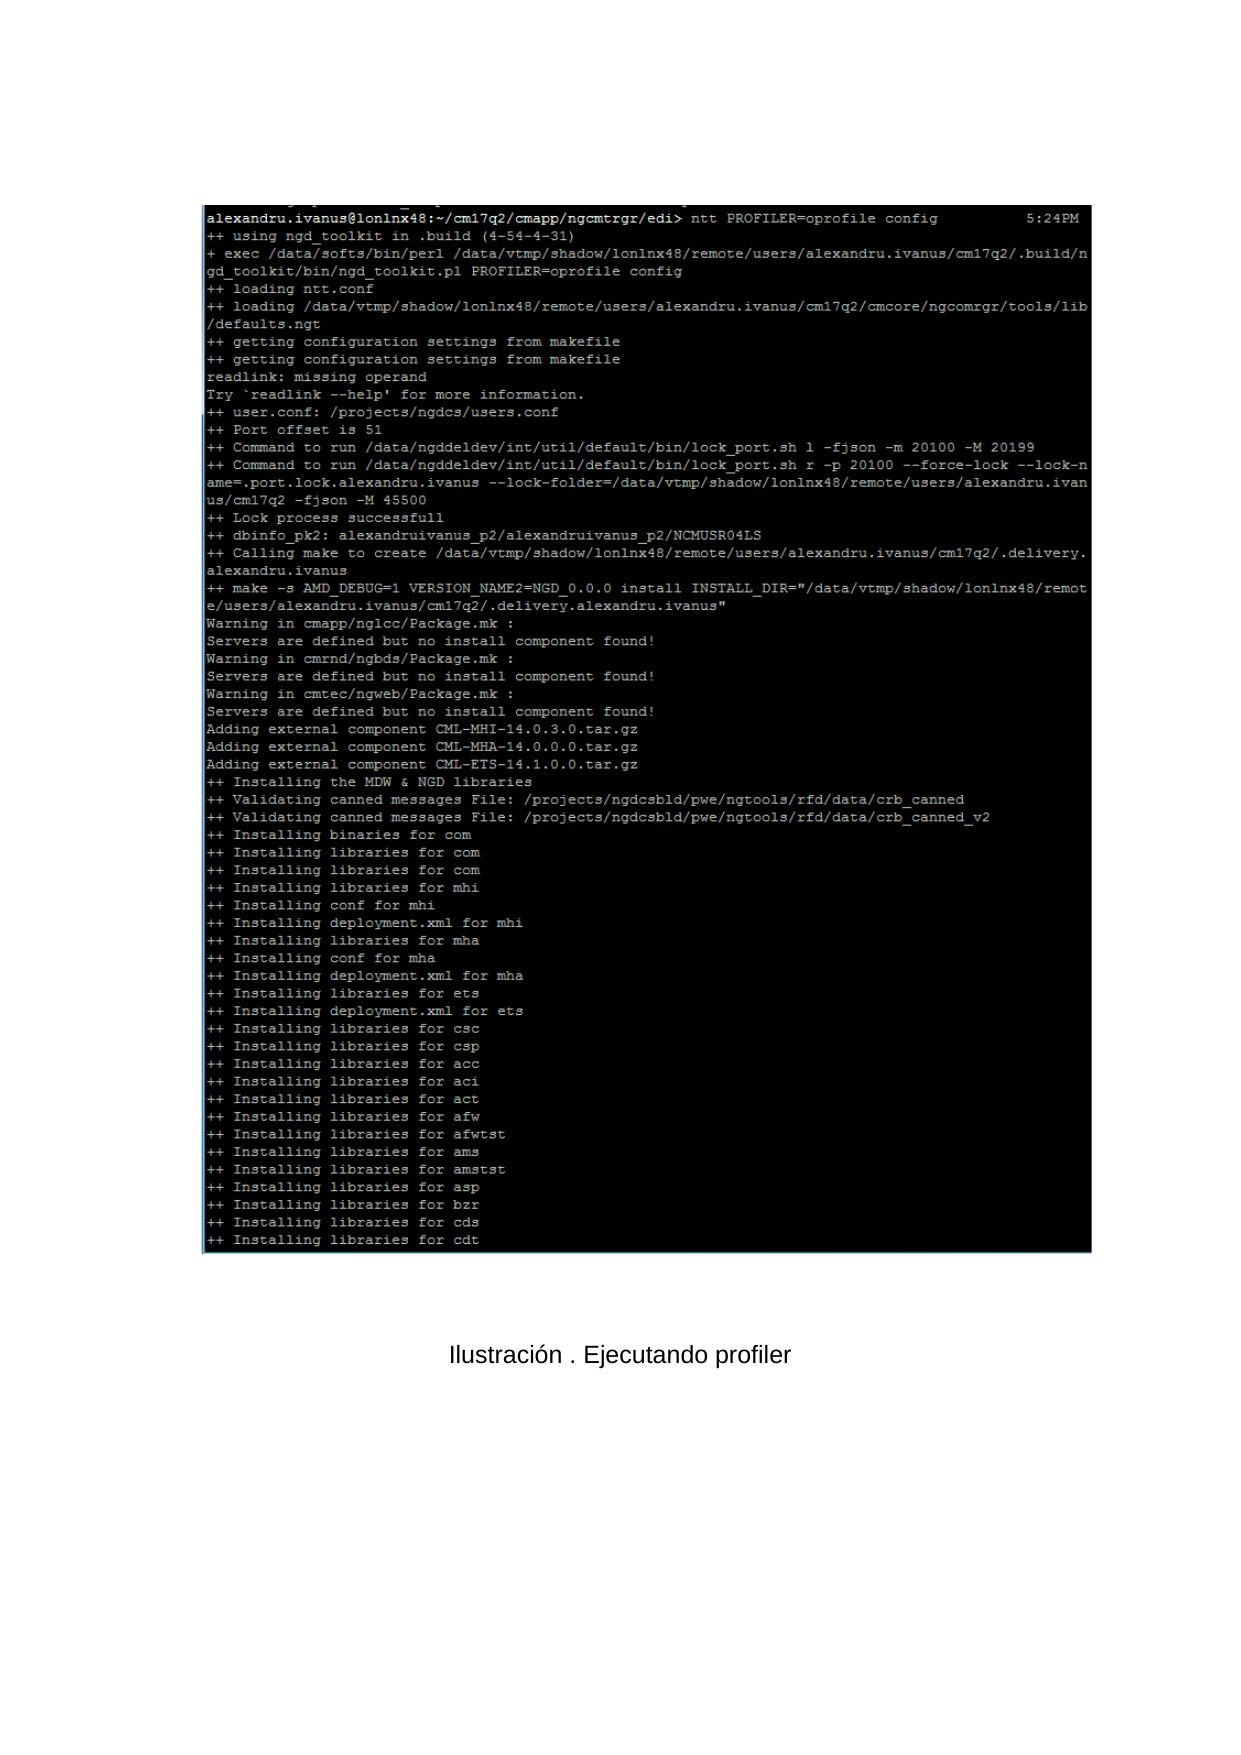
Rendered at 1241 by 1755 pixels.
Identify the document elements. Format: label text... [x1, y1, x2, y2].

text Ilustración . Ejecutando profiler [175, 1340, 1065, 1369]
picture [201, 205, 1092, 1254]
